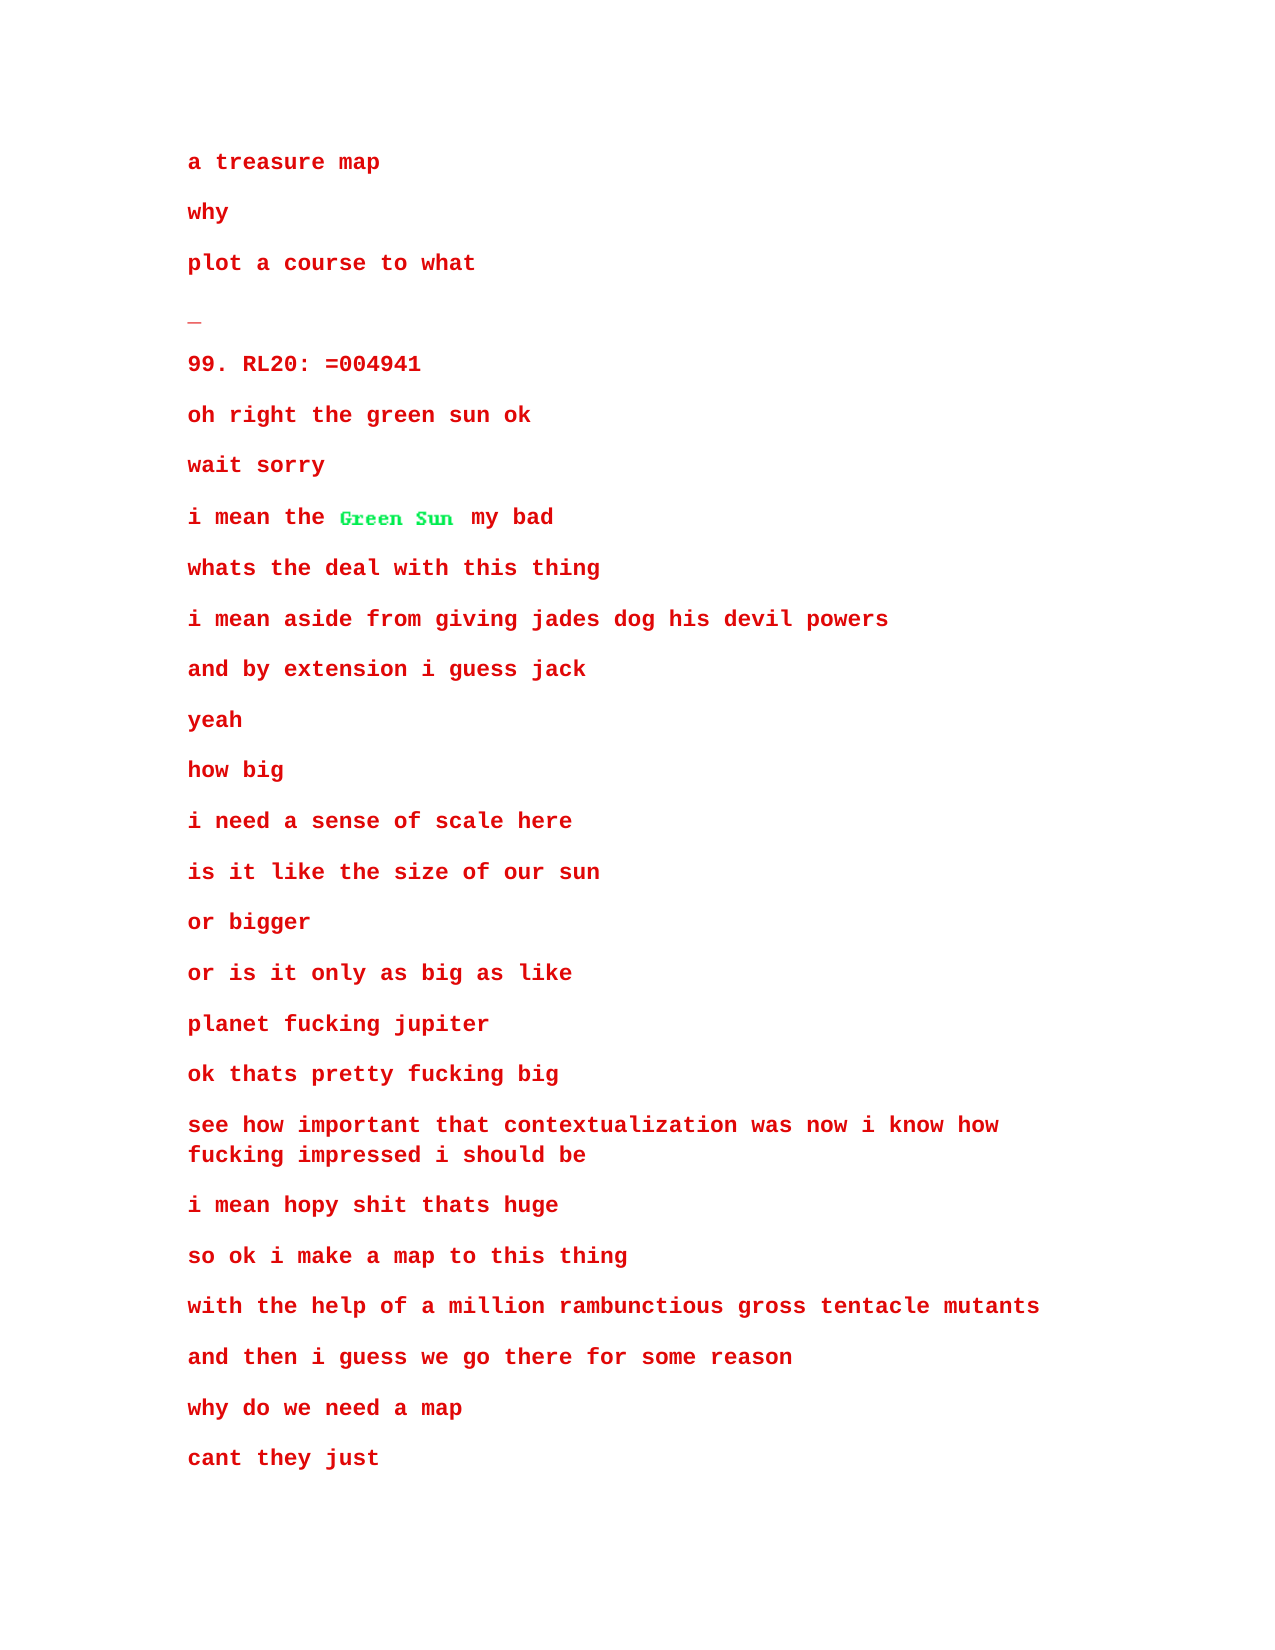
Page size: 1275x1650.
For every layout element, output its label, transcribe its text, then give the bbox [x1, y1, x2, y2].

text ok thats pretty fucking big [187, 1062, 1087, 1088]
text and then i guess we go there for some reason [187, 1345, 1087, 1371]
text how big [187, 759, 1087, 785]
text yeah [187, 708, 1087, 734]
text is it like the size of our sun [187, 860, 1087, 886]
text plot a course to what [187, 251, 1087, 277]
text and by extension i guess jack [187, 657, 1087, 683]
text 99. RL20: =004941 [187, 352, 1087, 378]
text planet fucking jupiter [187, 1012, 1087, 1038]
text i need a sense of scale here [187, 809, 1087, 835]
text or is it only as big as like [187, 961, 1087, 987]
text with the help of a million rambunctious gross tentacle mutants [187, 1295, 1087, 1321]
text see how important that contextualization was now i know how fucking impressed i should be [187, 1113, 1087, 1169]
text oh right the green sun ok [187, 403, 1087, 429]
text why [187, 201, 1087, 227]
text wait sorry [187, 454, 1087, 480]
text why do we need a map [187, 1396, 1087, 1422]
text _ [187, 302, 1087, 328]
text i mean hopy shit thats huge [187, 1193, 1087, 1219]
text so ok i make a map to this thing [187, 1244, 1087, 1270]
text i mean aside from giving jades dog his devil powers [187, 607, 1087, 633]
text cant they just [187, 1447, 1087, 1473]
text a treasure map [187, 150, 1087, 176]
text whats the deal with this thing [187, 556, 1087, 582]
text or bigger [187, 911, 1087, 937]
text i mean the my bad [187, 504, 1087, 532]
